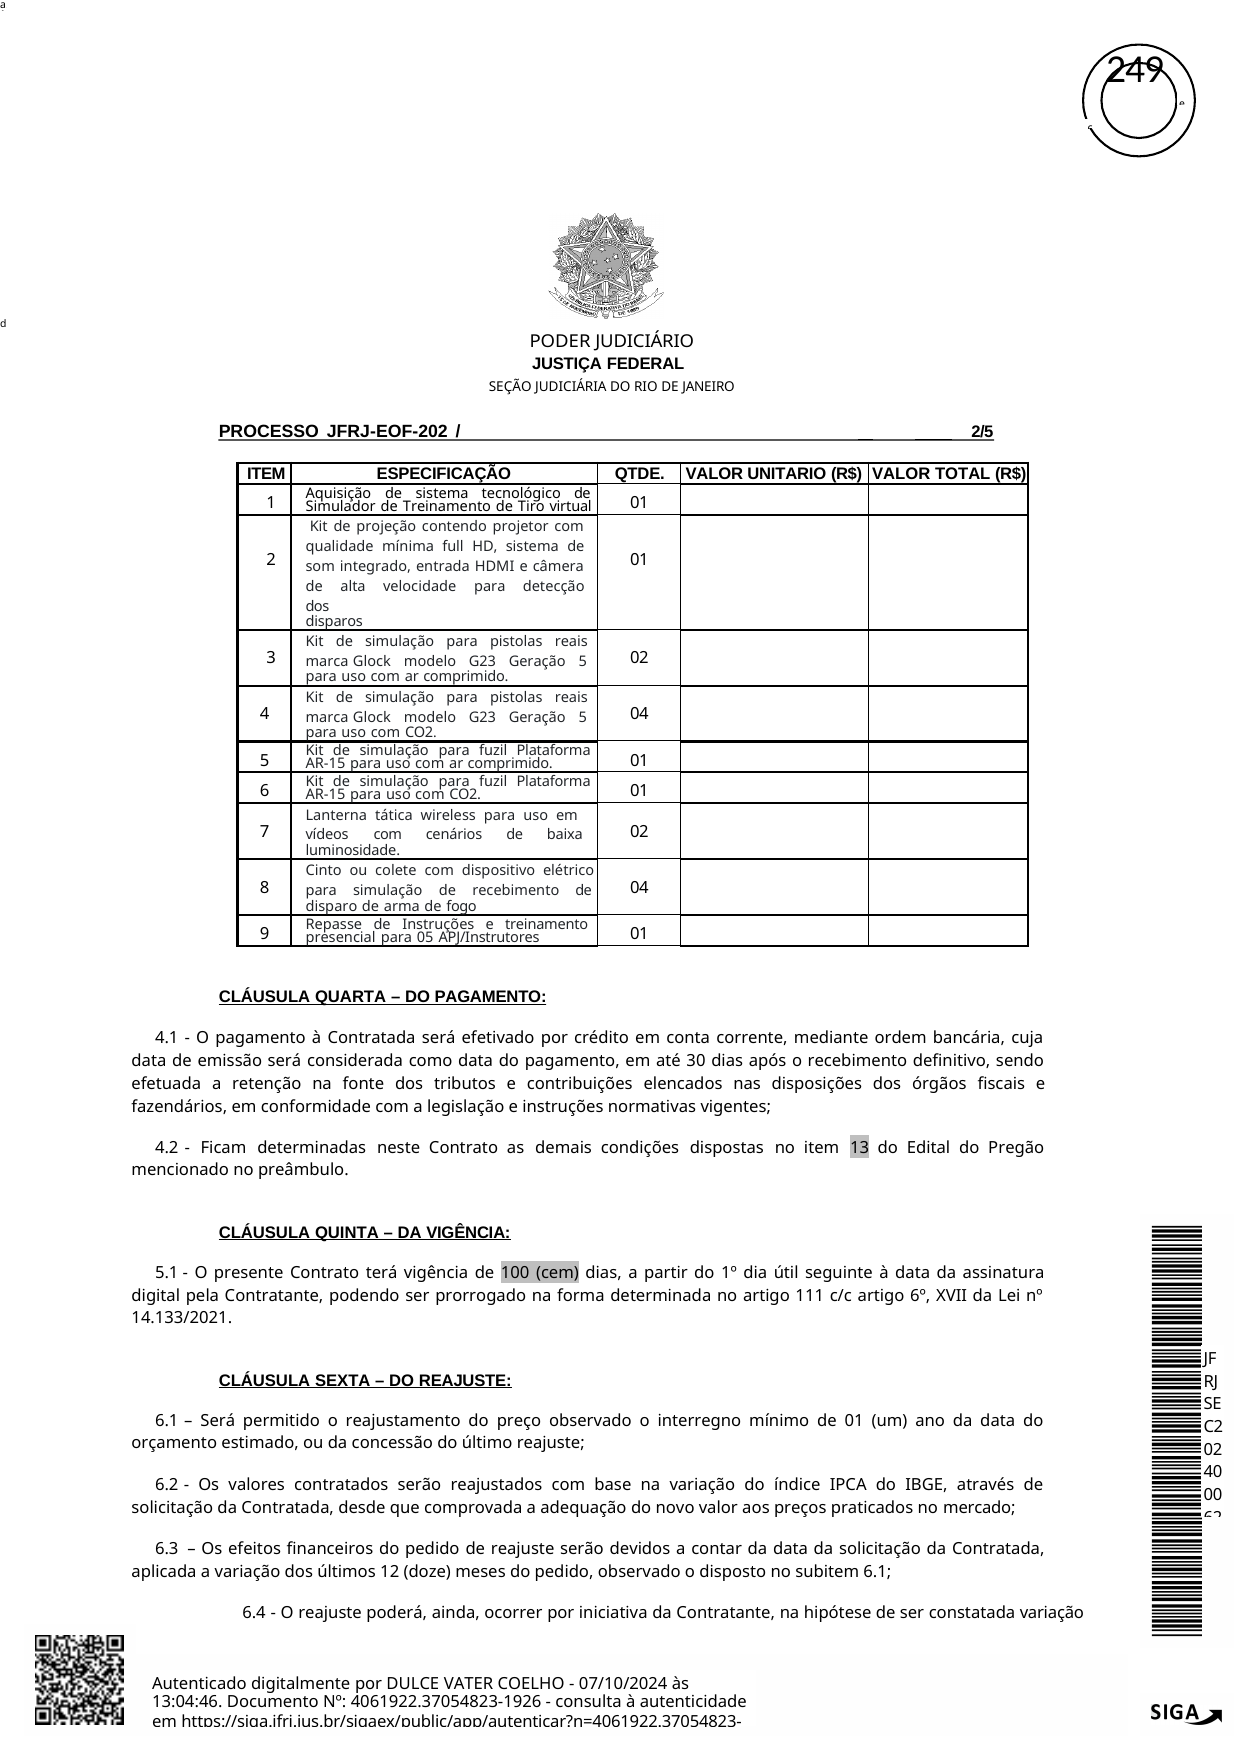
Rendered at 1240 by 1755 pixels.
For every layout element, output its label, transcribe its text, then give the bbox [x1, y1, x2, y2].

table_cell 01 [598, 484, 680, 514]
table_cell 01 [598, 515, 680, 629]
text ç [1087, 121, 1101, 128]
table_cell Repasse de Instruções e treinamento presencial para 05 APJ/Instrutores [292, 916, 597, 945]
text CLÁUSULA QUARTA – DO PAGAMENTO: [218, 987, 1135, 1006]
text a [0, 0, 6, 10]
table_cell Kit de projeção contendo projetor com qualidade mínima full HD, sistema de som integrado, entrada HDMI e câmera de alta velocidade para detecção dos disparos [292, 516, 597, 629]
table_cell 01 [598, 915, 680, 945]
table_cell Cinto ou colete com dispositivo elétrico para simulação de recebimento de disparo de arma de fogo [292, 860, 597, 914]
table_cell [869, 743, 1027, 771]
text JFRJSEC202400062A [1203, 1347, 1224, 1517]
table_cell [681, 485, 868, 514]
table_cell 02 [598, 630, 680, 684]
table_cell [869, 804, 1027, 858]
list - Os valores contratados serão reajustados com base na variação do índice IPCA do IBGE, através de solicitação da Contratada, desde que comprovada a adequação do novo valor aos preços praticados no mercado; [131, 1472, 1045, 1518]
list – Será permitido o reajustamento do preço observado o interregno mínimo de 01 (um) ano da data do orçamento estimado, ou da concessão do último reajuste; [131, 1408, 1045, 1454]
table_header ESPECIFICAÇÃO [292, 464, 597, 483]
table_cell [681, 516, 868, 629]
table_cell Kit de simulação para fuzil Plataforma AR-15 para uso com ar comprimido. [292, 743, 597, 771]
table_cell Lanterna tática wireless para uso em vídeos com cenários de baixa luminosidade. [292, 804, 597, 858]
table_cell [681, 687, 868, 740]
table_cell [681, 631, 868, 684]
table_cell [681, 916, 868, 945]
table_cell [681, 743, 868, 771]
text e [1179, 97, 1193, 105]
table_cell 4 [239, 687, 290, 740]
table_cell Aquisição de sistema tecnológico de Simulador de Treinamento de Tiro virtual [292, 485, 597, 514]
table_cell 04 [598, 859, 680, 914]
text JUSTIÇA FEDERAL [131, 354, 1085, 373]
table_header VALOR UNITARIO (R$) [681, 464, 868, 483]
text d [0, 319, 6, 329]
list – Os efeitos financeiros do pedido de reajuste serão devidos a contar da data da solicitação da Contratada, aplicada a variação dos últimos 12 (doze) meses do pedido, observado o disposto no subitem 6.1; [131, 1536, 1045, 1582]
table_cell Kit de simulação para pistolas reais marca Glock modelo G23 Geração 5 para uso com ar comprimido. [292, 631, 597, 684]
table_cell 9 [239, 916, 290, 945]
table_cell 02 [598, 803, 680, 858]
table_cell 5 [239, 743, 290, 771]
table_cell [869, 773, 1027, 802]
text CLÁUSULA SEXTA – DO REAJUSTE: [218, 1370, 1135, 1389]
table_cell 04 [598, 686, 680, 740]
table_cell 1 [239, 485, 290, 514]
table_cell [681, 773, 868, 802]
table_cell Kit de simulação para pistolas reais marca Glock modelo G23 Geração 5 para uso com CO2. [292, 687, 597, 740]
table_cell [869, 687, 1027, 740]
table_cell [869, 860, 1027, 914]
table_cell 2 [239, 516, 290, 629]
text SEÇÃO JUDICIÁRIA DO RIO DE JANEIRO [131, 377, 1092, 395]
table_cell [869, 916, 1027, 945]
table_cell [681, 860, 868, 914]
table_cell 01 [598, 772, 680, 802]
table_cell 3 [239, 631, 290, 684]
table_header ITEM [239, 464, 290, 483]
table_cell 8 [239, 860, 290, 914]
table_cell [869, 485, 1027, 514]
table_cell [681, 804, 868, 858]
table_cell 01 [598, 741, 680, 771]
text PROCESSO JFRJ-EOF-202 / 2/5 [218, 421, 1135, 441]
text PODER JUDICIÁRIO [131, 328, 1092, 352]
table_cell 6 [239, 773, 290, 802]
table_header QTDE. [598, 464, 680, 483]
table_header VALOR TOTAL (R$) [869, 464, 1027, 483]
table_cell [869, 516, 1027, 629]
text CLÁUSULA QUINTA – DA VIGÊNCIA: [218, 1222, 1135, 1242]
list - O reajuste poderá, ainda, ocorrer por iniciativa da Contratante, na hipótese de ser constatada variação [242, 1601, 1135, 1623]
table_cell 7 [239, 804, 290, 858]
table_cell Kit de simulação para fuzil Plataforma AR-15 para uso com CO2. [292, 773, 597, 802]
list - O pagamento à Contratada será efetivado por crédito em conta corrente, mediante ordem bancária, cuja data de emissão será considerada como data do pagamento, em até 30 dias após o recebimento definitivo, sendo efetuada a retenção na fonte dos tributos e contribuições elencados nas disposições dos órgãos fiscais e fazendários, em conformidade com a legislação e instruções normativas vigentes; [131, 1026, 1045, 1117]
list - O presente Contrato terá vigência de 100 (cem) dias, a partir do 1º dia útil seguinte à data da assinatura digital pela Contratante, podendo ser prorrogado na forma determinada no artigo 111 c/c artigo 6º, XVII da Lei nº 14.133/2021. [131, 1261, 1045, 1329]
table_cell [869, 631, 1027, 684]
list - Ficam determinadas neste Contrato as demais condições dispostas no item 13 do Edital do Pregão mencionado no preâmbulo. [131, 1135, 1045, 1181]
